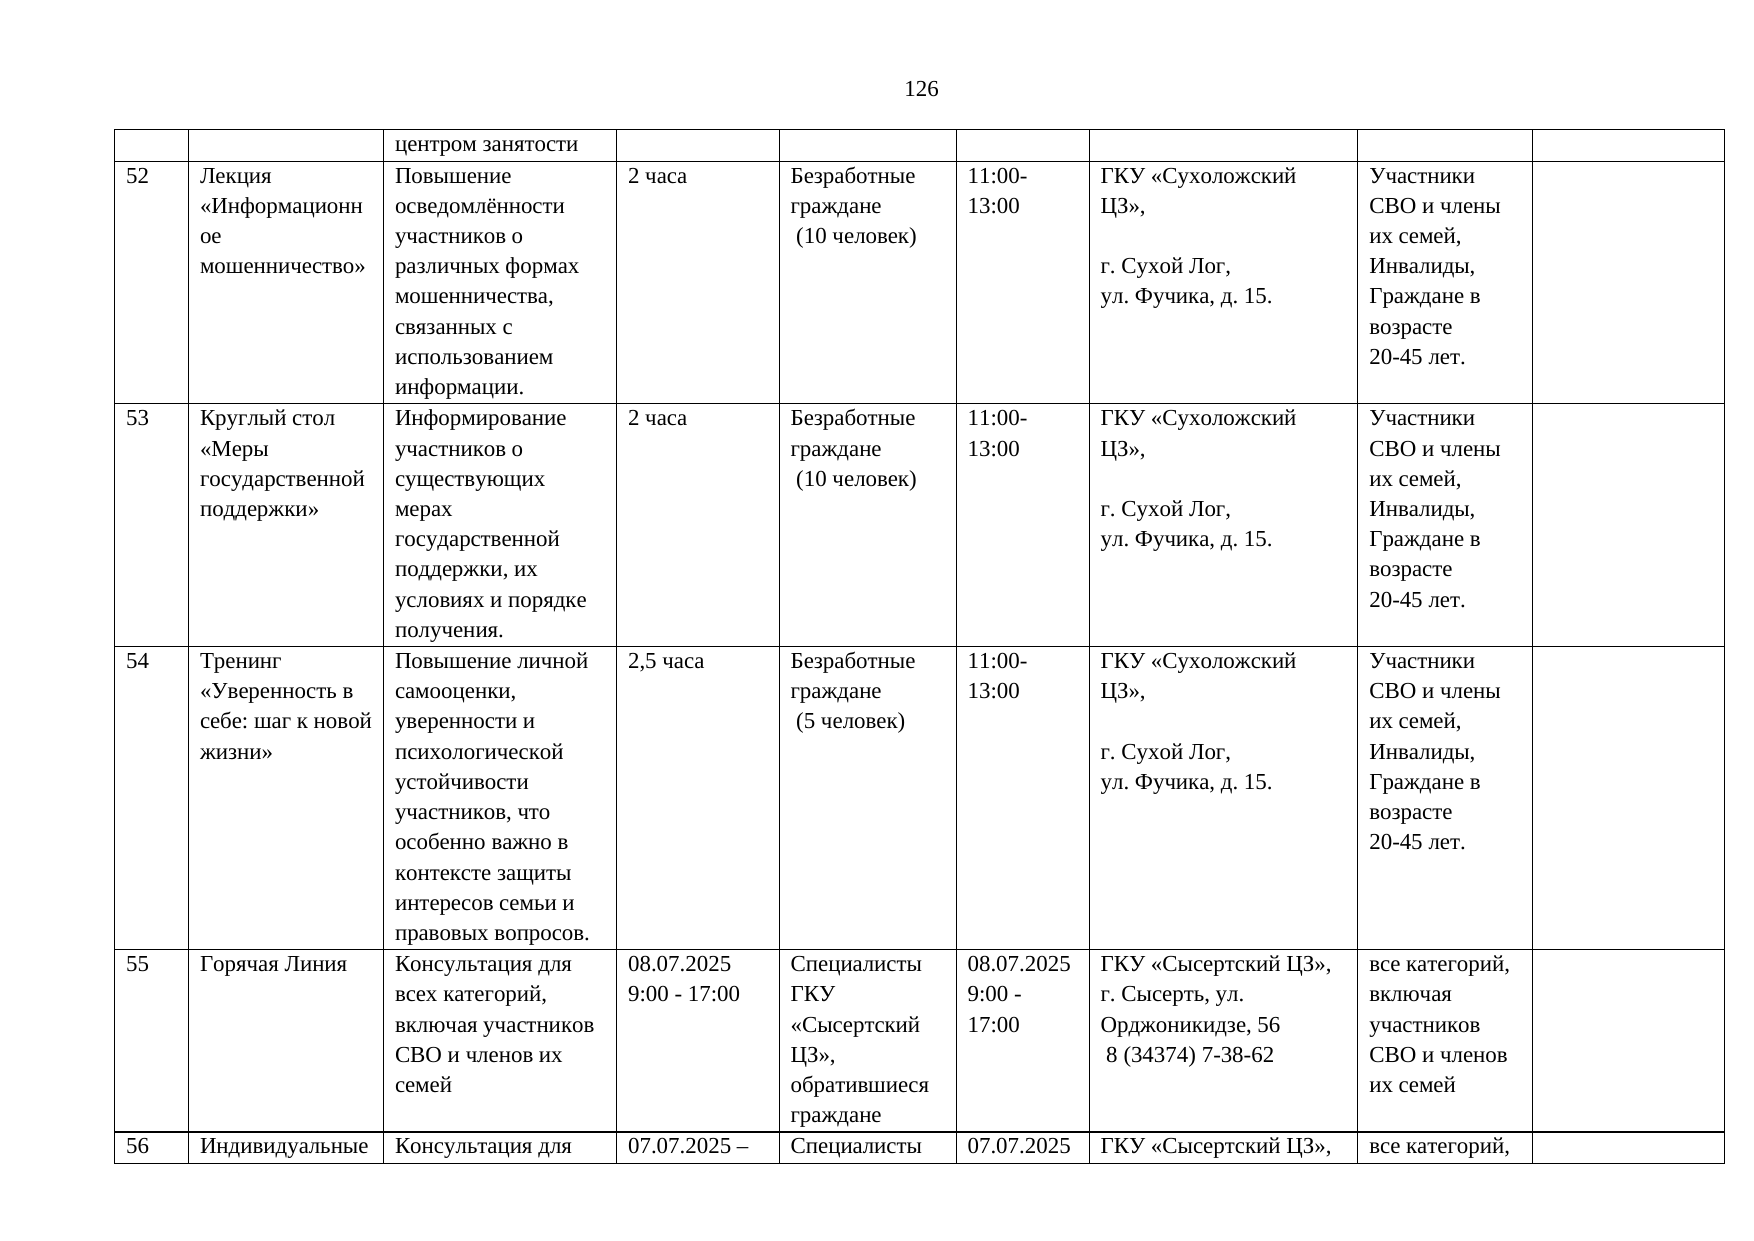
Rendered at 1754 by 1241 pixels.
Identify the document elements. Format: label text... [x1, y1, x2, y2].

table_cell [1533, 1133, 1724, 1163]
table_cell Тренинг «Уверенность в себе: шаг к новой жизни» [189, 647, 383, 949]
table_cell [1090, 130, 1357, 161]
table_cell Участники СВО и члены их семей, Инвалиды, Граждане в возрасте 20-45 лет. [1358, 404, 1532, 646]
table_cell [115, 130, 188, 161]
table_cell Участники СВО и члены их семей, Инвалиды, Граждане в возрасте 20-45 лет. [1358, 162, 1532, 403]
table_cell 53 [115, 404, 188, 646]
table_cell [1533, 162, 1724, 403]
table_cell Повышение личной самооценки, уверенности и психологической устойчивости участников, что особенно важно в контексте защиты интересов семьи и правовых вопросов. [384, 647, 616, 949]
table_cell 08.07.2025 9:00 - 17:00 [957, 950, 1089, 1131]
table_cell все категорий, [1358, 1133, 1532, 1163]
table_cell [1533, 404, 1724, 646]
table_cell Индивидуальные [189, 1133, 383, 1163]
table_cell 07.07.2025 [957, 1133, 1089, 1163]
table_cell 08.07.2025 9:00 - 17:00 [617, 950, 779, 1131]
table_cell 11:00-13:00 [957, 647, 1089, 949]
table_cell ГКУ «Сысертский ЦЗ», г. Сысерть, ул. Орджоникидзе, 56 8 (34374) 7-38-62 [1090, 950, 1357, 1131]
table_cell 11:00-13:00 [957, 404, 1089, 646]
table_cell 2 часа [617, 162, 779, 403]
table_cell Информирование участников о существующих мерах государственной поддержки, их условиях и порядке получения. [384, 404, 616, 646]
table_cell Круглый стол «Меры государственной поддержки» [189, 404, 383, 646]
table_cell 2,5 часа [617, 647, 779, 949]
table_cell Безработные граждане (5 человек) [780, 647, 956, 949]
table_cell 11:00-13:00 [957, 162, 1089, 403]
table_cell все категорий, включая участников СВО и членов их семей [1358, 950, 1532, 1131]
table_cell 55 [115, 950, 188, 1131]
table_cell [780, 130, 956, 161]
table_cell Специалисты ГКУ «Сысертский ЦЗ», обратившиеся граждане [780, 950, 956, 1131]
table_cell [1533, 950, 1724, 1131]
table_cell [1533, 130, 1724, 161]
table_cell Лекция «Информационное мошенничество» [189, 162, 383, 403]
table_cell [189, 130, 383, 161]
table_cell центром занятости [384, 130, 616, 161]
table_cell Специалисты [780, 1133, 956, 1163]
table_cell Горячая Линия [189, 950, 383, 1131]
table_cell [617, 130, 779, 161]
table_cell [957, 130, 1089, 161]
table_cell ГКУ «Сухоложский ЦЗ», г. Сухой Лог, ул. Фучика, д. 15. [1090, 162, 1357, 403]
table_cell Безработные граждане (10 человек) [780, 404, 956, 646]
table_cell Консультация для всех категорий, включая участников СВО и членов их семей [384, 950, 616, 1131]
table_cell 2 часа [617, 404, 779, 646]
table_cell Безработные граждане (10 человек) [780, 162, 956, 403]
table_cell [1533, 647, 1724, 949]
table_cell ГКУ «Сухоложский ЦЗ», г. Сухой Лог, ул. Фучика, д. 15. [1090, 404, 1357, 646]
table_cell 52 [115, 162, 188, 403]
table_cell Консультация для [384, 1133, 616, 1163]
table_cell Участники СВО и члены их семей, Инвалиды, Граждане в возрасте 20-45 лет. [1358, 647, 1532, 949]
table_cell [1358, 130, 1532, 161]
table_cell Повышение осведомлённости участников о различных формах мошенничества, связанных с использованием информации. [384, 162, 616, 403]
table_cell 56 [115, 1133, 188, 1163]
table_cell ГКУ «Сухоложский ЦЗ», г. Сухой Лог, ул. Фучика, д. 15. [1090, 647, 1357, 949]
table_cell 07.07.2025 – [617, 1133, 779, 1163]
table_cell ГКУ «Сысертский ЦЗ», [1090, 1133, 1357, 1163]
table_cell 54 [115, 647, 188, 949]
